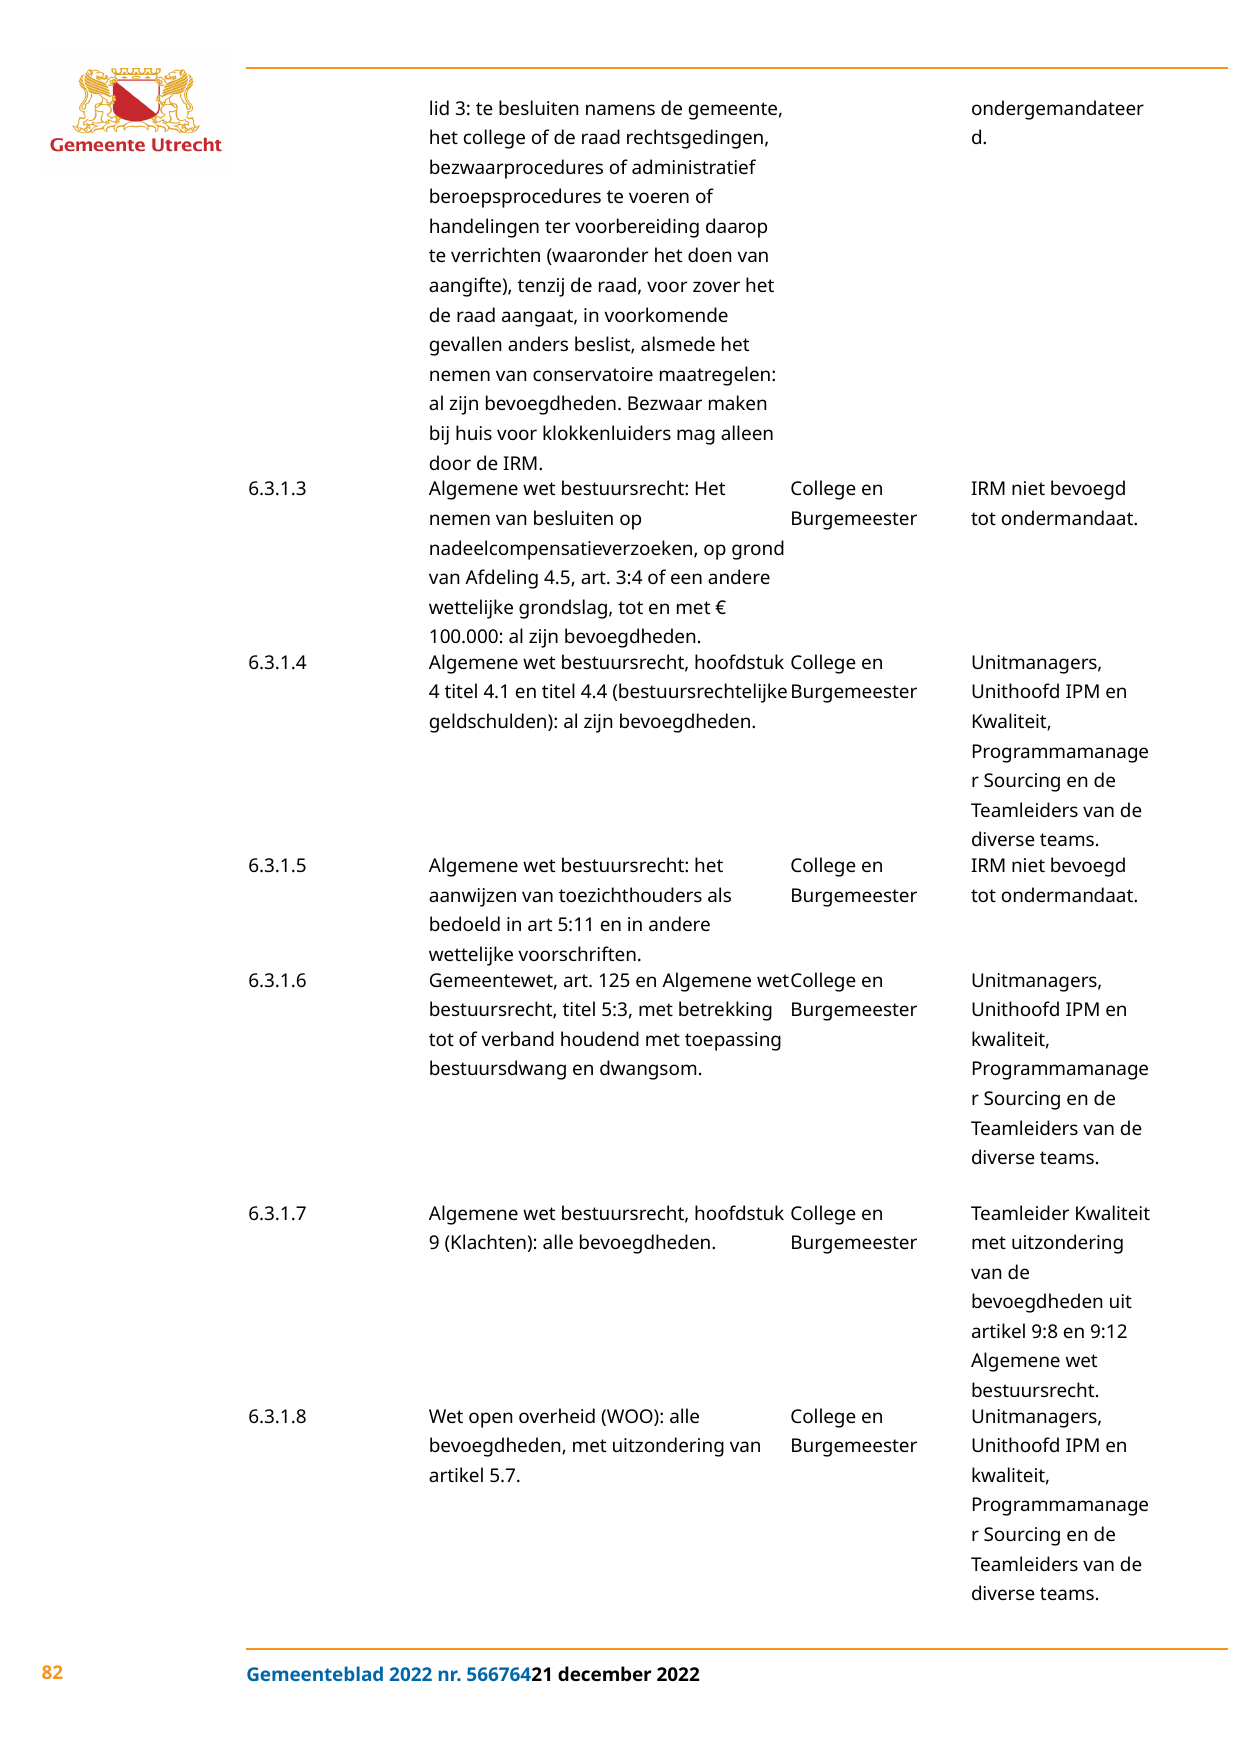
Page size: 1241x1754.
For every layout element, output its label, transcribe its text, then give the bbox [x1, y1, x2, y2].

table_cell Gemeentewet, art. 125 en Algemene wet bestuursrecht, titel 5:3, met betrekking tot of verband houdend met toepassing bestuursdwang en dwangsom. [429, 967, 790, 1200]
table_cell 6.3.1.4 [248, 649, 429, 852]
table_cell 6.3.1.7 [248, 1200, 429, 1403]
table_cell College en Burgemeester [790, 649, 971, 852]
table_cell lid 3: te besluiten namens de gemeente, het college of de raad rechtsgedingen, bezwaarprocedures of administratief beroepsprocedures te voeren of handelingen ter voorbereiding daarop te verrichten (waaronder het doen van aangifte), tenzij de raad, voor zover het de raad aangaat, in voorkomende gevallen anders beslist, alsmede het nemen van conservatoire maatregelen: al zijn bevoegdheden. Bezwaar maken bij huis voor klokkenluiders mag alleen door de IRM. [429, 95, 790, 476]
table_cell Algemene wet bestuursrecht: het aanwijzen van toezichthouders als bedoeld in art 5:11 en in andere wettelijke voorschriften. [429, 853, 790, 967]
table_cell 6.3.1.5 [248, 853, 429, 967]
table_cell [248, 95, 429, 476]
table_cell Algemene wet bestuursrecht, hoofdstuk 4 titel 4.1 en titel 4.4 (bestuursrechtelijke geldschulden): al zijn bevoegdheden. [429, 649, 790, 852]
table_cell Algemene wet bestuursrecht, hoofdstuk 9 (Klachten): alle bevoegdheden. [429, 1200, 790, 1403]
picture [41, 47, 231, 172]
table_cell College en Burgemeester [790, 1200, 971, 1403]
table_cell College en Burgemeester [790, 1403, 971, 1606]
table_cell IRM niet bevoegd tot ondermandaat. [971, 476, 1152, 649]
table_cell 6.3.1.6 [248, 967, 429, 1200]
table_cell Unitmanagers, Unithoofd IPM en Kwaliteit, Programmamanager Sourcing en de Teamleiders van de diverse teams. [971, 649, 1152, 852]
table_cell College en Burgemeester [790, 967, 971, 1200]
table_cell Unitmanagers, Unithoofd IPM en kwaliteit, Programmamanager Sourcing en de Teamleiders van de diverse teams. [971, 967, 1152, 1200]
table_cell Wet open overheid (WOO): alle bevoegdheden, met uitzondering van artikel 5.7. [429, 1403, 790, 1606]
table_cell 6.3.1.3 [248, 476, 429, 649]
table_cell 6.3.1.8 [248, 1403, 429, 1606]
table_cell College en Burgemeester [790, 476, 971, 649]
table_cell Unitmanagers, Unithoofd IPM en kwaliteit, Programmamanager Sourcing en de Teamleiders van de diverse teams. [971, 1403, 1152, 1606]
table_cell ondergemandateerd. [971, 95, 1152, 476]
table_cell Teamleider Kwaliteit met uitzondering van de bevoegdheden uit artikel 9:8 en 9:12 Algemene wet bestuursrecht. [971, 1200, 1152, 1403]
table_cell [790, 95, 971, 476]
table_cell IRM niet bevoegd tot ondermandaat. [971, 853, 1152, 967]
table_cell College en Burgemeester [790, 853, 971, 967]
table_cell Algemene wet bestuursrecht: Het nemen van besluiten op nadeelcompensatieverzoeken, op grond van Afdeling 4.5, art. 3:4 of een andere wettelijke grondslag, tot en met € 100.000: al zijn bevoegdheden. [429, 476, 790, 649]
